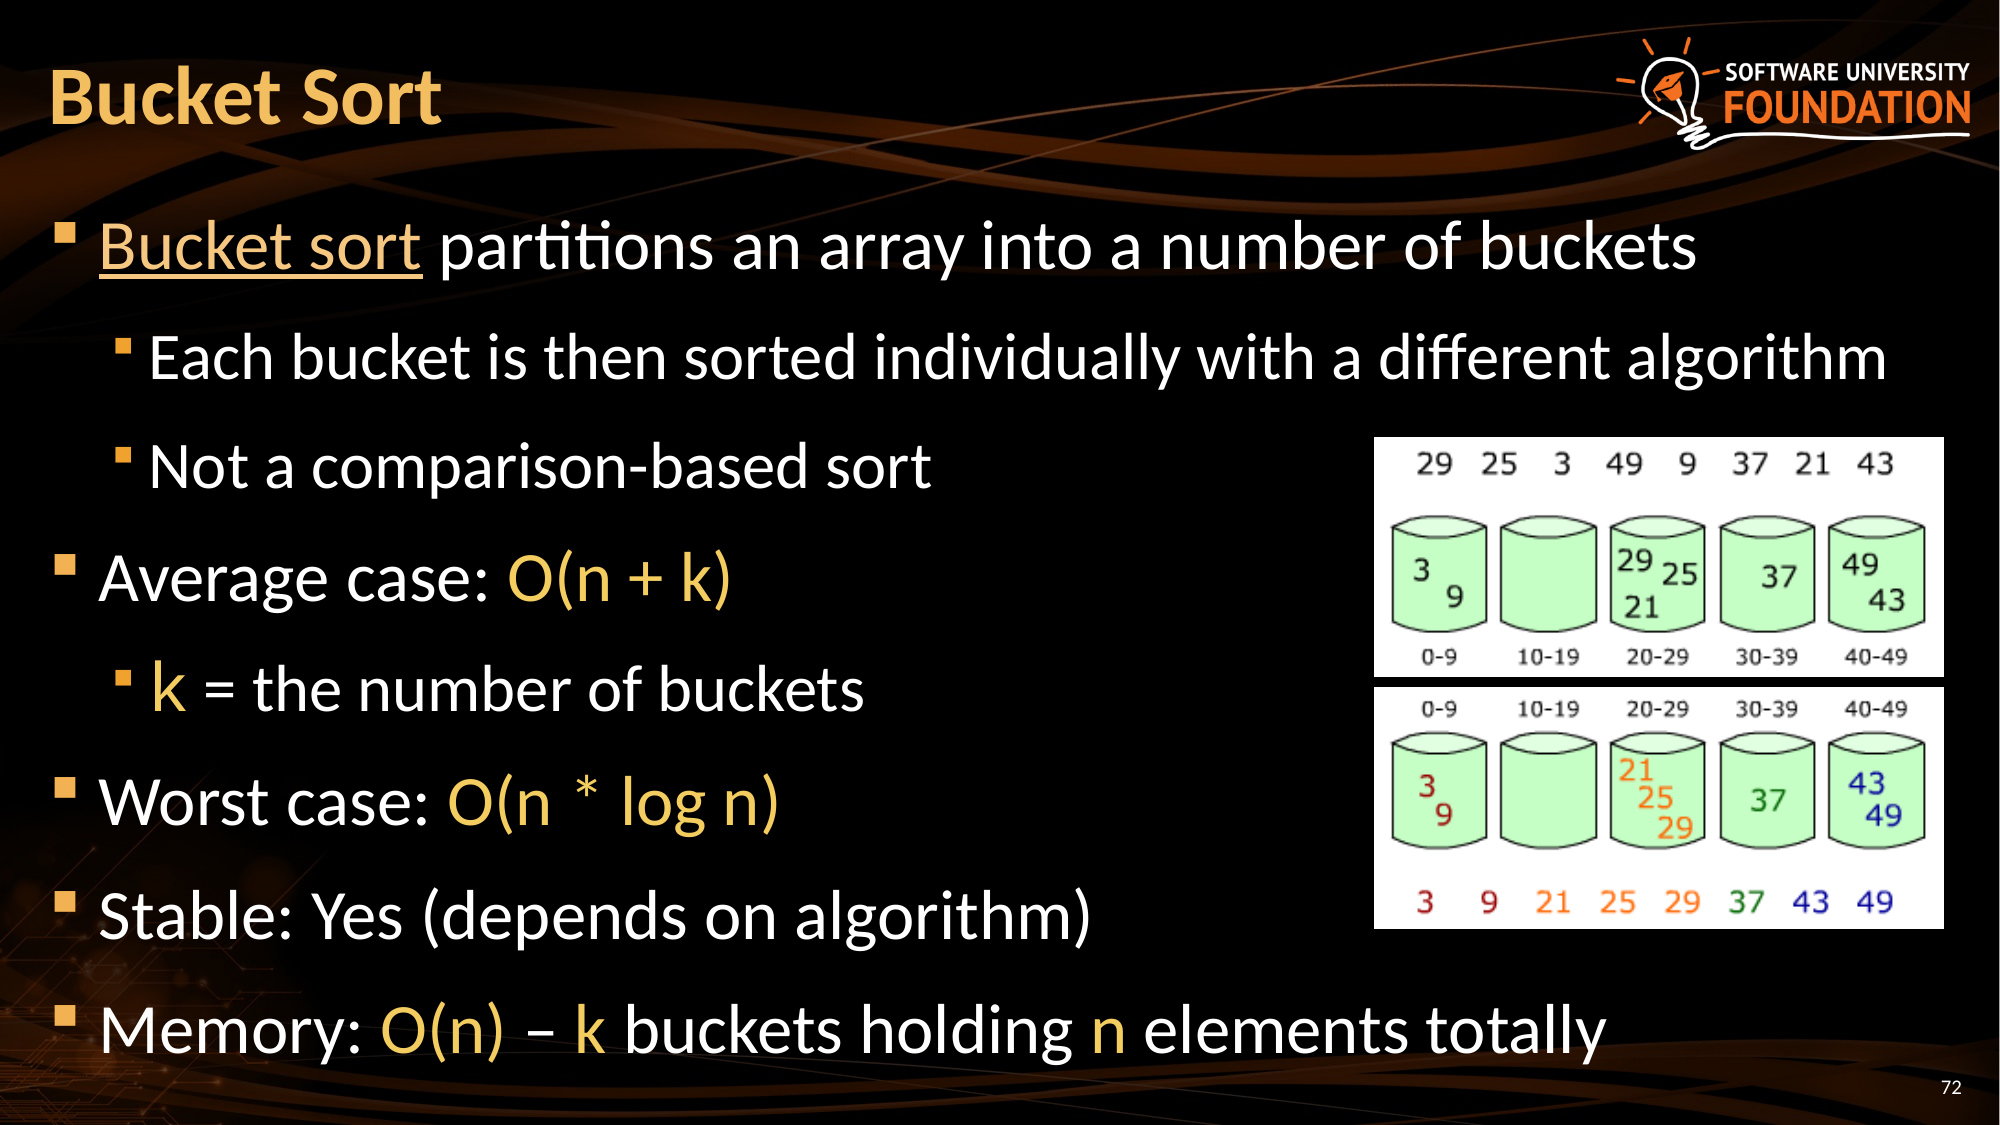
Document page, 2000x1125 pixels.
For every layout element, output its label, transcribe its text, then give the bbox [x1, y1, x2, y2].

list Bucket sort partitions an array into a number of buckets Each bucket is then sorted individually with a different algorithm Not a comparison-based sort Average case: O(n + k) k = the number of buckets Worst case: O(n * log n) Stable: Yes (depends on algorithm) Memory: O(n) – k buckets holding n elements totally [31, 188, 1968, 1103]
title Bucket Sort [30, 6, 1602, 189]
picture [0, 0, 2000, 1125]
